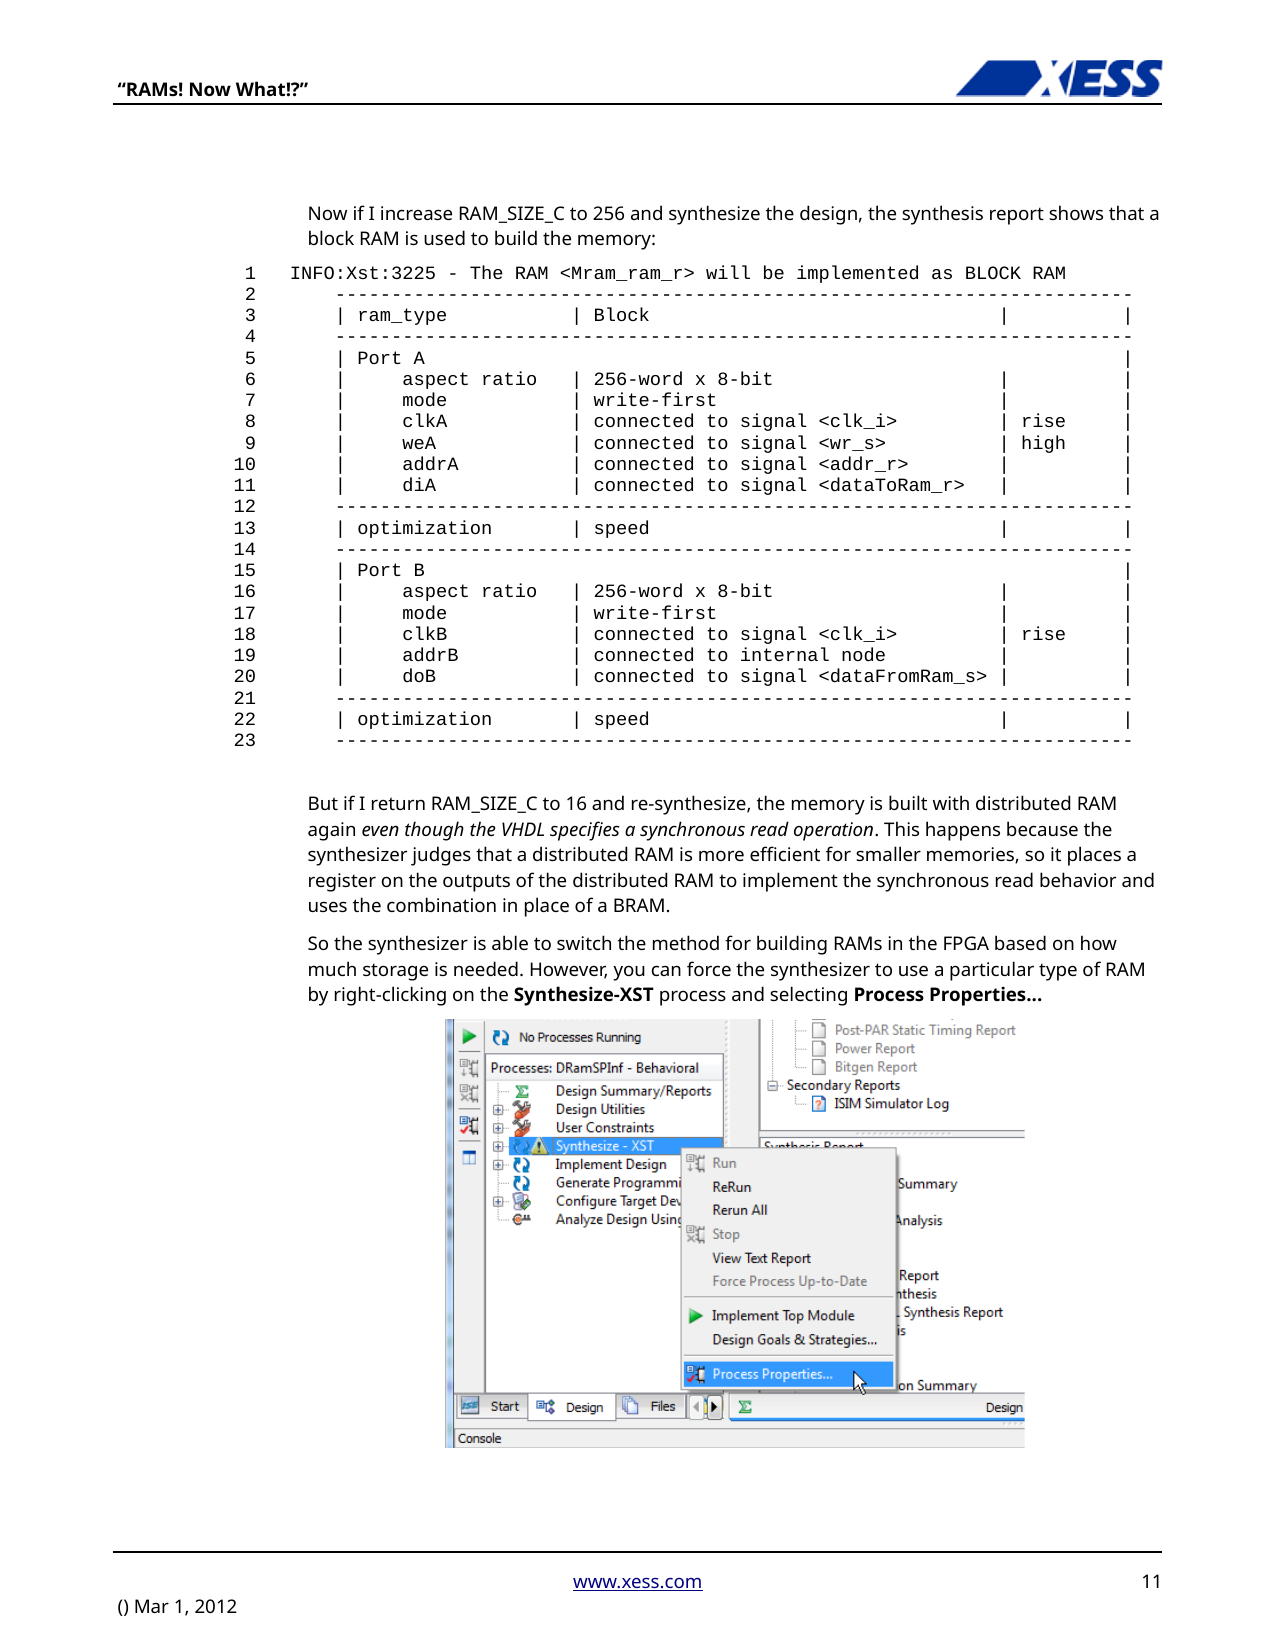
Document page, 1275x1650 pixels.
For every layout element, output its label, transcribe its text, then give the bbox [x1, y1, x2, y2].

list INFO:Xst:3225 - The RAM <Mram_ram_r> will be implemented as BLOCK RAM [289, 263, 1162, 285]
list | optimization | speed | | [289, 518, 1162, 540]
text Now if I increase RAM_SIZE_C to 256 and synthesize the design, the synthesis report shows that a block RAM is used to build the memory: [307, 200, 1162, 251]
list | ram_type | Block | | [289, 306, 1162, 327]
list ----------------------------------------------------------------------- [289, 497, 1162, 518]
list | doB | connected to signal <dataFromRam_s> | | [289, 667, 1162, 688]
list ----------------------------------------------------------------------- [289, 731, 1162, 752]
picture [955, 60, 1163, 97]
list | addrB | connected to internal node | | [289, 646, 1162, 667]
list | aspect ratio | 256-word x 8-bit | | [289, 582, 1162, 603]
list | diA | connected to signal <dataToRam_r> | | [289, 476, 1162, 497]
list ----------------------------------------------------------------------- [289, 285, 1162, 306]
list | optimization | speed | | [289, 710, 1162, 731]
list | mode | write-first | | [289, 603, 1162, 625]
list | clkB | connected to signal <clk_i> | rise | [289, 625, 1162, 646]
list | aspect ratio | 256-word x 8-bit | | [289, 370, 1162, 391]
list ----------------------------------------------------------------------- [289, 688, 1162, 710]
list ----------------------------------------------------------------------- [289, 540, 1162, 561]
list | mode | write-first | | [289, 391, 1162, 412]
text So the synthesizer is able to switch the method for building RAMs in the FPGA based on how much storage is needed. However, you can force the synthesizer to use a particular type of RAM by right-clicking on the Synthesize-XST process and selecting Process Properties... [307, 930, 1162, 1007]
list | addrA | connected to signal <addr_r> | | [289, 455, 1162, 476]
list | Port A | [289, 348, 1162, 370]
list | clkA | connected to signal <clk_i> | rise | [289, 412, 1162, 433]
list | weA | connected to signal <wr_s> | high | [289, 433, 1162, 455]
list ----------------------------------------------------------------------- [289, 327, 1162, 348]
list | Port B | [289, 561, 1162, 582]
text But if I return RAM_SIZE_C to 16 and re-synthesize, the memory is built with distributed RAM again even though the VHDL specifies a synchronous read operation. This happens because the synthesizer judges that a distributed RAM is more efficient for smaller memories, so it places a register on the outputs of the distributed RAM to implement the synchronous read behavior and uses the combination in place of a BRAM. [307, 790, 1162, 918]
